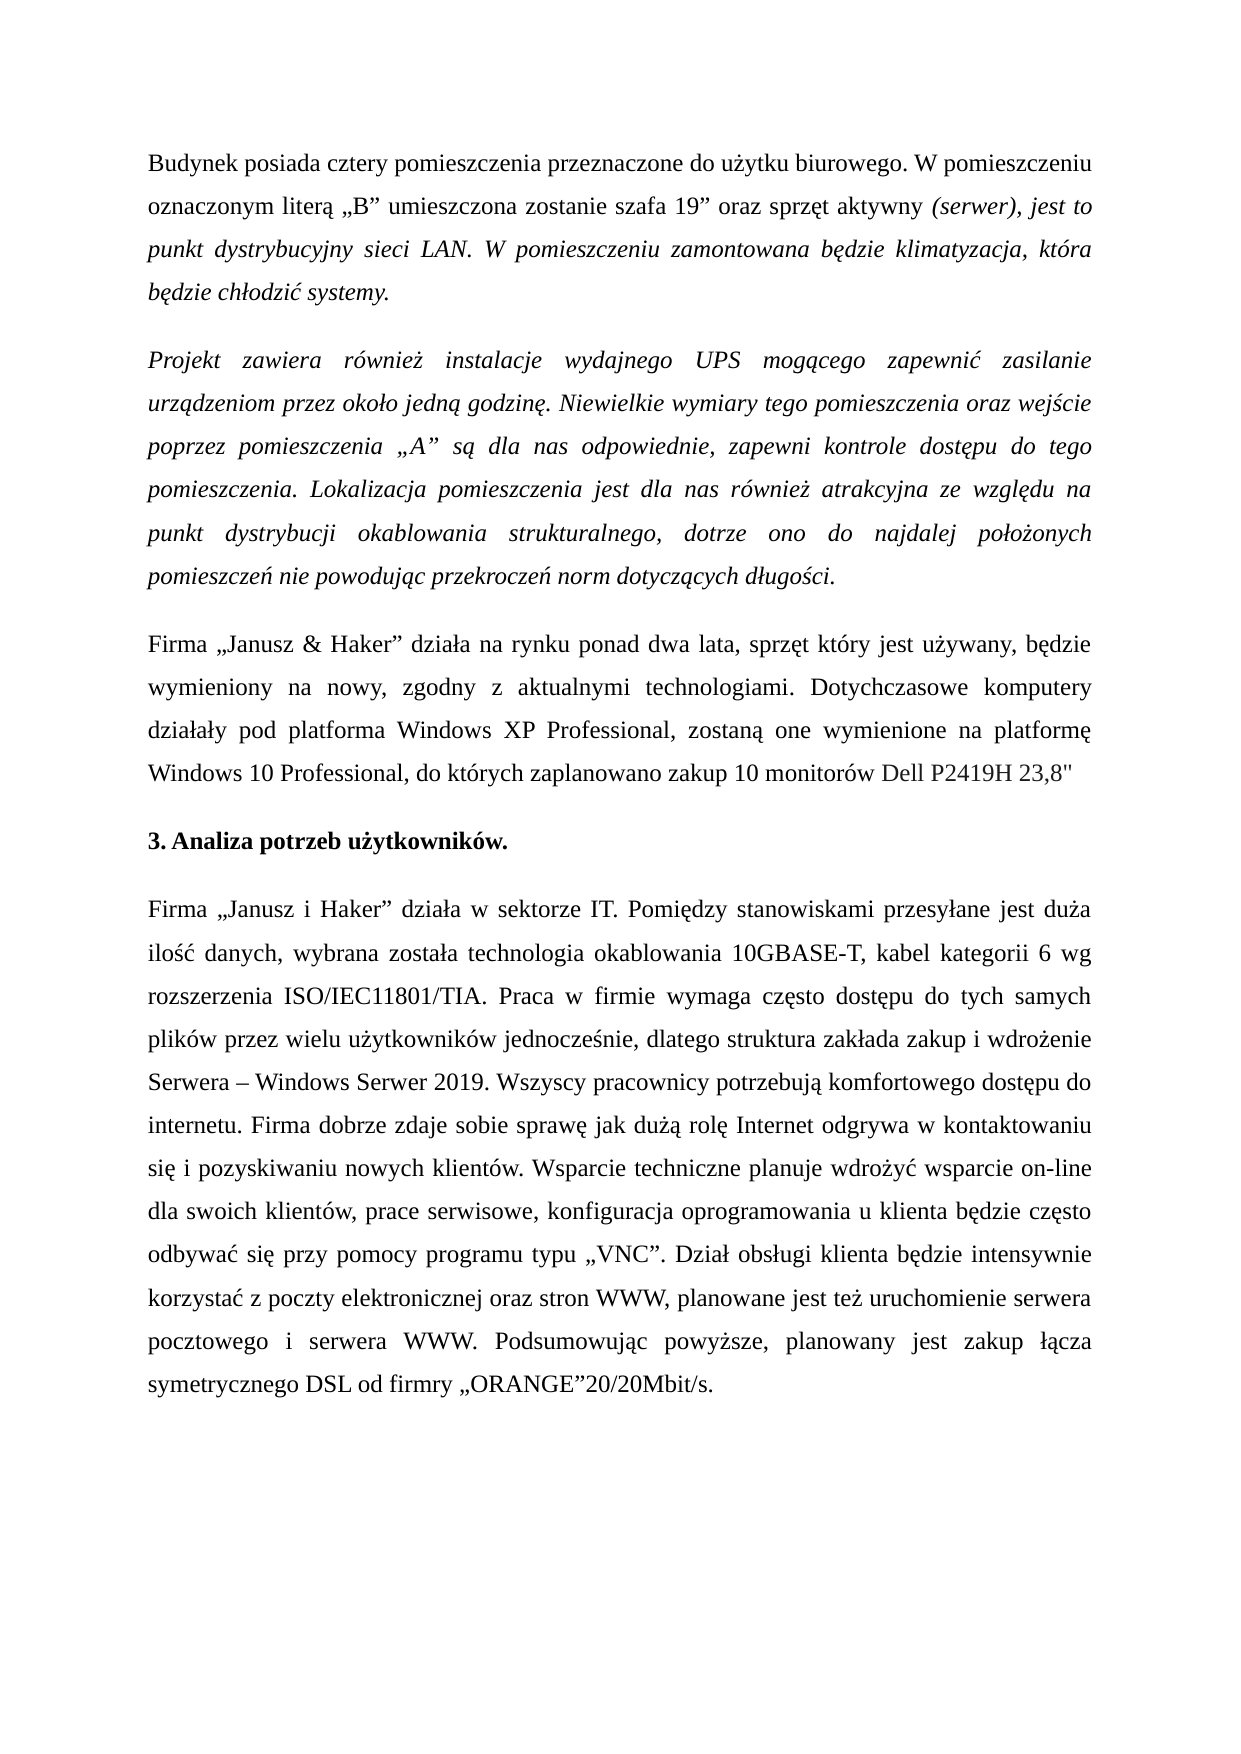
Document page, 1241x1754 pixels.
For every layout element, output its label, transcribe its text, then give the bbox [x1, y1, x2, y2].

subtitle Budynek posiada cztery pomieszczenia przeznaczone do użytku biurowego. W pomieszczeniu oznaczonym literą „B” umieszczona zostanie szafa 19” oraz sprzęt aktywny (serwer), jest to punkt dystrybucyjny sieci LAN. W pomieszczeniu zamontowana będzie klimatyzacja, która będzie chłodzić systemy. [148, 148, 1093, 306]
subtitle Projekt zawiera również instalacje wydajnego UPS mogącego zapewnić zasilanie urządzeniom przez około jedną godzinę. Niewielkie wymiary tego pomieszczenia oraz wejście poprzez pomieszczenia „A” są dla nas odpowiednie, zapewni kontrole dostępu do tego pomieszczenia. Lokalizacja pomieszczenia jest dla nas również atrakcyjna ze względu na punkt dystrybucji okablowania strukturalnego, dotrze ono do najdalej położonych pomieszczeń nie powodując przekroczeń norm dotyczących długości. [148, 345, 1093, 589]
subtitle Firma „Janusz & Haker” działa na rynku ponad dwa lata, sprzęt który jest używany, będzie wymieniony na nowy, zgodny z aktualnymi technologiami. Dotychczasowe komputery działały pod platforma Windows XP Professional, zostaną one wymienione na platformę Windows 10 Professional, do których zaplanowano zakup 10 monitorów Dell P2419H 23,8" [148, 629, 1093, 787]
subtitle Firma „Janusz i Haker” działa w sektorze IT. Pomiędzy stanowiskami przesyłane jest duża ilość danych, wybrana została technologia okablowania 10GBASE-T, kabel kategorii 6 wg rozszerzenia ISO/IEC11801/TIA. Praca w firmie wymaga często dostępu do tych samych plików przez wielu użytkowników jednocześnie, dlatego struktura zakłada zakup i wdrożenie Serwera – Windows Serwer 2019. Wszyscy pracownicy potrzebują komfortowego dostępu do internetu. Firma dobrze zdaje sobie sprawę jak dużą rolę Internet odgrywa w kontaktowaniu się i pozyskiwaniu nowych klientów. Wsparcie techniczne planuje wdrożyć wsparcie on-line dla swoich klientów, prace serwisowe, konfiguracja oprogramowania u klienta będzie często odbywać się przy pomocy programu typu „VNC”. Dział obsługi klienta będzie intensywnie korzystać z poczty elektronicznej oraz stron WWW, planowane jest też uruchomienie serwera pocztowego i serwera WWW. Podsumowując powyższe, planowany jest zakup łącza symetrycznego DSL od firmry „ORANGE”20/20Mbit/s. [148, 894, 1093, 1398]
subtitle 3. Analiza potrzeb użytkowników. [148, 826, 1093, 855]
